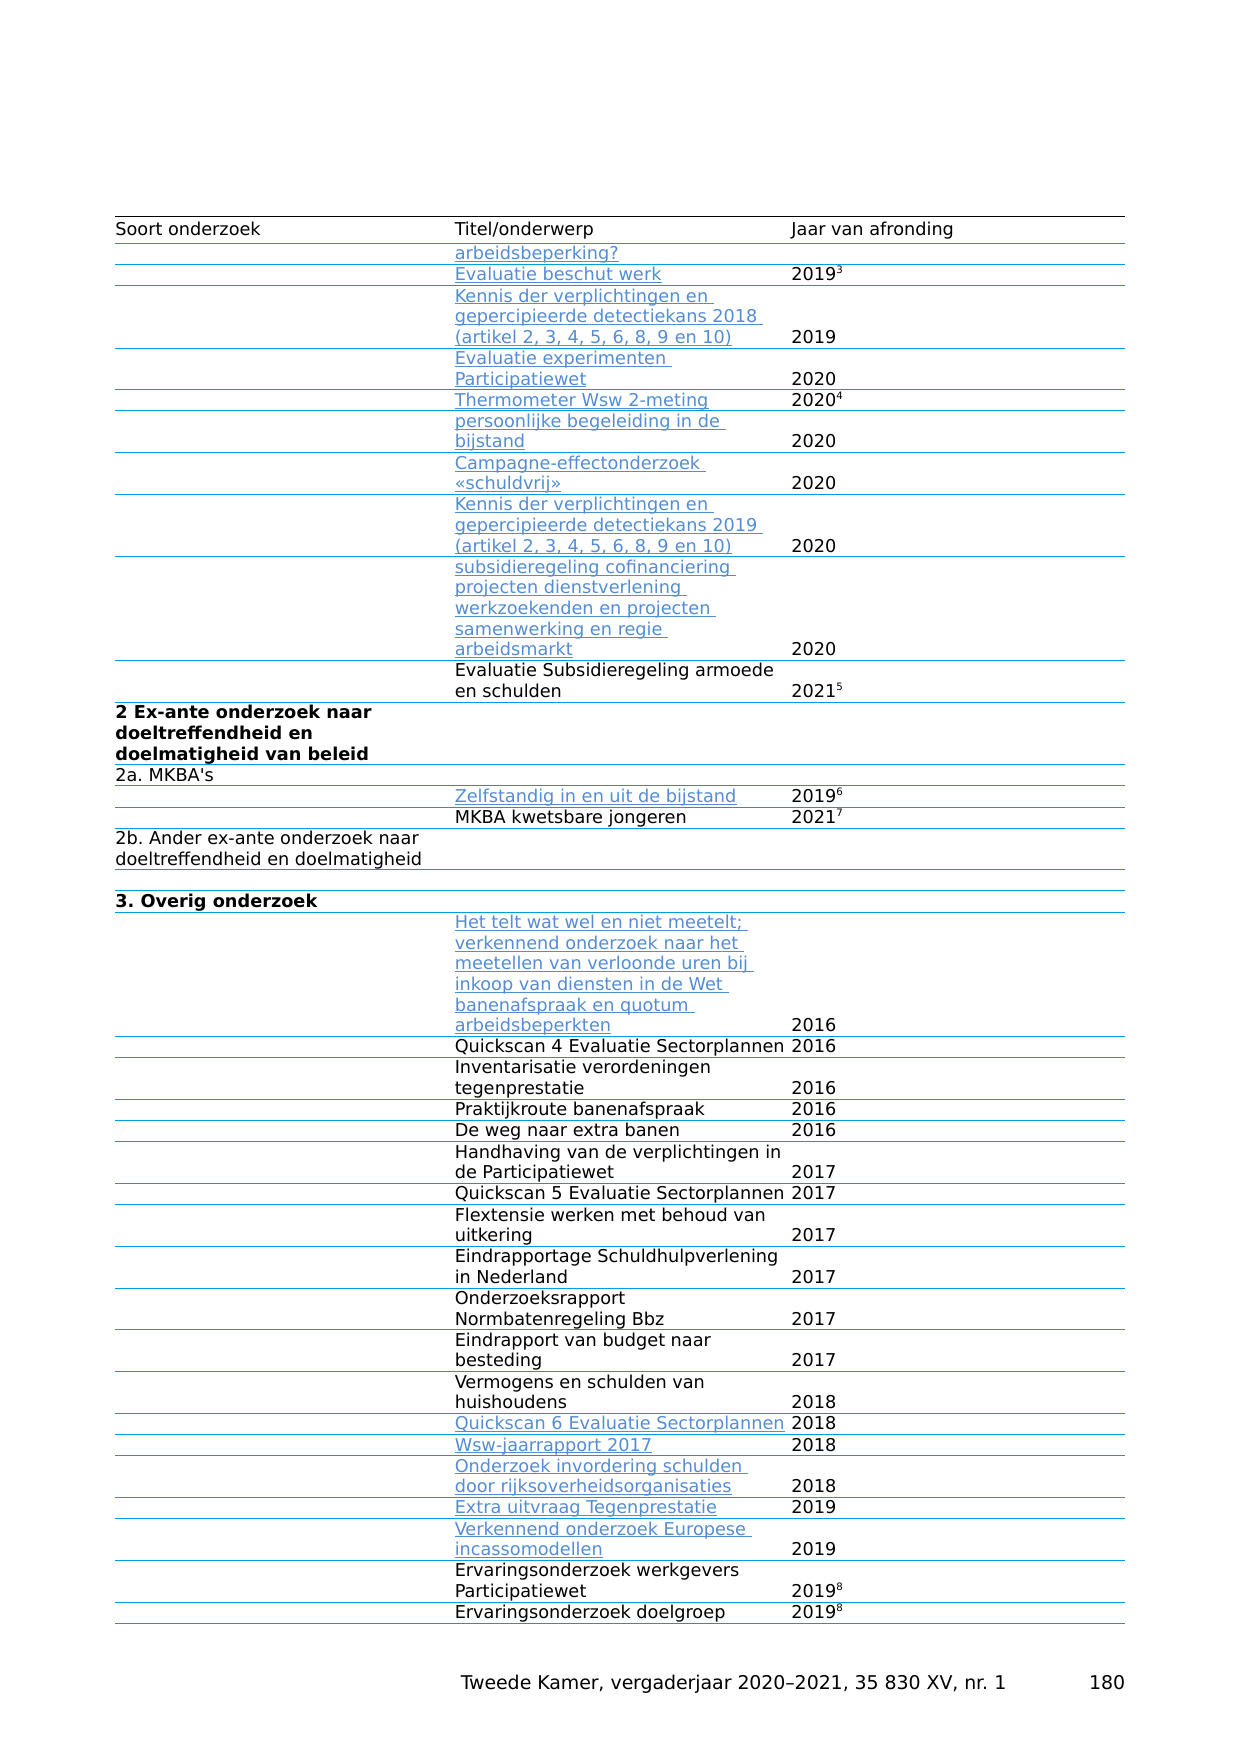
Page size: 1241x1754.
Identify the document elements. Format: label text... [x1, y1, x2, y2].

table_cell [115, 390, 452, 410]
table_cell 2019 [788, 1498, 1125, 1518]
table_cell Eindrapport van budget naar besteding [452, 1330, 788, 1371]
table_header Tabel 123 Artikel 2 - Bijstand, Participatiewet en Toeslagenwet [115, 191, 1125, 216]
table_cell 2017 [788, 1205, 1125, 1246]
table_cell [115, 265, 452, 285]
table_cell 2020 [788, 411, 1125, 452]
table_cell Evaluatie beschut werk [452, 265, 788, 285]
table_cell 2020 [788, 557, 1125, 660]
table_cell [115, 1100, 452, 1120]
table_cell [115, 557, 452, 660]
table_cell Kennis der verplichtingen en gepercipieerde detectiekans 2018 (artikel 2, 3, 4, 5, 6, 8, 9 en 10) [452, 286, 788, 347]
table_cell [115, 1372, 452, 1413]
table_cell [788, 703, 1125, 764]
table_cell Quickscan 4 Evaluatie Sectorplannen [452, 1037, 788, 1057]
table_cell subsidieregeling cofinanciering projecten dienstverlening werkzoekenden en projecten samenwerking en regie arbeidsmarkt [452, 557, 788, 660]
table_cell [452, 765, 788, 785]
table_cell [115, 1247, 452, 1287]
table_cell [115, 870, 452, 890]
table_cell [115, 808, 452, 827]
table_cell 2017 [788, 1289, 1125, 1329]
table_cell Thermometer Wsw 2-meting [452, 390, 788, 410]
table_cell 2017 [788, 1142, 1125, 1183]
table_cell 2017 [788, 1184, 1125, 1204]
table_cell 2018 [788, 1414, 1125, 1434]
table_cell Campagne-effectonderzoek «schuldvrij» [452, 453, 788, 494]
table_cell Quickscan 6 Evaluatie Sectorplannen [452, 1414, 788, 1434]
table_cell Praktijkroute banenafspraak [452, 1100, 788, 1120]
table_cell MKBA kwetsbare jongeren [452, 808, 788, 827]
table_cell arbeidsbeperking? [452, 244, 788, 264]
table_cell Soort onderzoek [115, 217, 452, 243]
table_cell Het telt wat wel en niet meetelt; verkennend onderzoek naar het meetellen van verloonde uren bij inkoop van diensten in de Wet banenafspraak en quotum arbeidsbeperkten [452, 913, 788, 1036]
table_cell [115, 661, 452, 702]
table_cell 2019 [788, 1519, 1125, 1560]
table_cell 2017 [788, 1330, 1125, 1371]
table_cell Onderzoek invordering schulden door rijksoverheidsorganisaties [452, 1456, 788, 1497]
table_cell [115, 1561, 452, 1602]
table_cell Titel/onderwerp [452, 217, 788, 243]
table_cell 2016 [788, 1100, 1125, 1120]
table_cell Eindrapportage Schuldhulpverlening in Nederland [452, 1247, 788, 1287]
table_cell [115, 913, 452, 1036]
table_cell [115, 1498, 452, 1518]
table_cell [115, 349, 452, 389]
table_cell 2020 [788, 495, 1125, 556]
table_cell 2b. Ander ex-ante onderzoek naar doeltreffendheid en doelmatigheid [115, 829, 452, 869]
table_cell [115, 453, 452, 494]
table_cell Extra uitvraag Tegenprestatie [452, 1498, 788, 1518]
table_cell 2020 [788, 453, 1125, 494]
table_cell Ervaringsonderzoek doelgroep [452, 1603, 788, 1623]
table_cell 2016 [788, 1058, 1125, 1099]
table_cell [788, 244, 1125, 264]
table_cell persoonlijke begeleiding in de bijstand [452, 411, 788, 452]
table_cell [452, 870, 788, 890]
table_cell 20198 [788, 1561, 1125, 1602]
table_cell [115, 1435, 452, 1455]
table_cell [115, 1142, 452, 1183]
table_cell [115, 411, 452, 452]
table_cell 3. Overig onderzoek [115, 891, 452, 912]
table_cell 2020 [788, 349, 1125, 389]
table_cell 2a. MKBA's [115, 765, 452, 785]
table_cell [115, 1184, 452, 1204]
table_cell 20198 [788, 1603, 1125, 1623]
table_cell [115, 1205, 452, 1246]
table_cell 20217 [788, 808, 1125, 827]
table_cell [788, 870, 1125, 890]
table_cell Onderzoeksrapport Normbatenregeling Bbz [452, 1289, 788, 1329]
table_cell [115, 1414, 452, 1434]
table_cell 2019 [788, 286, 1125, 347]
table_cell Flextensie werken met behoud van uitkering [452, 1205, 788, 1246]
table_cell Evaluatie experimenten Participatiewet [452, 349, 788, 389]
table_cell [788, 829, 1125, 869]
table_cell [788, 891, 1125, 912]
table_cell Vermogens en schulden van huishoudens [452, 1372, 788, 1413]
table_cell [115, 495, 452, 556]
table_cell Ervaringsonderzoek werkgevers Participatiewet [452, 1561, 788, 1602]
table_cell [115, 1121, 452, 1141]
table_cell 2016 [788, 1121, 1125, 1141]
table_cell [115, 286, 452, 347]
table_cell 2018 [788, 1435, 1125, 1455]
table_cell 2 Ex-ante onderzoek naar doeltreffendheid en doelmatigheid van beleid [115, 703, 452, 764]
table_cell 20196 [788, 786, 1125, 806]
table_cell [115, 1519, 452, 1560]
table_cell [115, 244, 452, 264]
table_cell Jaar van afronding [788, 217, 1125, 243]
table_cell 2018 [788, 1456, 1125, 1497]
table_cell [452, 891, 788, 912]
table_cell Verkennend onderzoek Europese incassomodellen [452, 1519, 788, 1560]
table_cell 20215 [788, 661, 1125, 702]
table_cell 2017 [788, 1247, 1125, 1287]
table_cell [115, 1289, 452, 1329]
table_cell 20193 [788, 265, 1125, 285]
table_cell [452, 829, 788, 869]
table_cell Handhaving van de verplichtingen in de Participatiewet [452, 1142, 788, 1183]
table_cell 2016 [788, 1037, 1125, 1057]
table_cell Zelfstandig in en uit de bijstand [452, 786, 788, 806]
table_cell [115, 1058, 452, 1099]
table_cell Wsw-jaarrapport 2017 [452, 1435, 788, 1455]
table_cell [115, 1037, 452, 1057]
table_cell [115, 1603, 452, 1623]
table_cell Quickscan 5 Evaluatie Sectorplannen [452, 1184, 788, 1204]
table_cell [115, 1330, 452, 1371]
table_cell 2016 [788, 913, 1125, 1036]
table_cell 2018 [788, 1372, 1125, 1413]
table_cell Evaluatie Subsidieregeling armoede en schulden [452, 661, 788, 702]
table_cell 20204 [788, 390, 1125, 410]
table_cell De weg naar extra banen [452, 1121, 788, 1141]
table_cell [452, 703, 788, 764]
table_cell [115, 786, 452, 806]
table_cell Kennis der verplichtingen en gepercipieerde detectiekans 2019 (artikel 2, 3, 4, 5, 6, 8, 9 en 10) [452, 495, 788, 556]
table_cell Inventarisatie verordeningen tegenprestatie [452, 1058, 788, 1099]
table_cell [788, 765, 1125, 785]
table_cell [115, 1456, 452, 1497]
